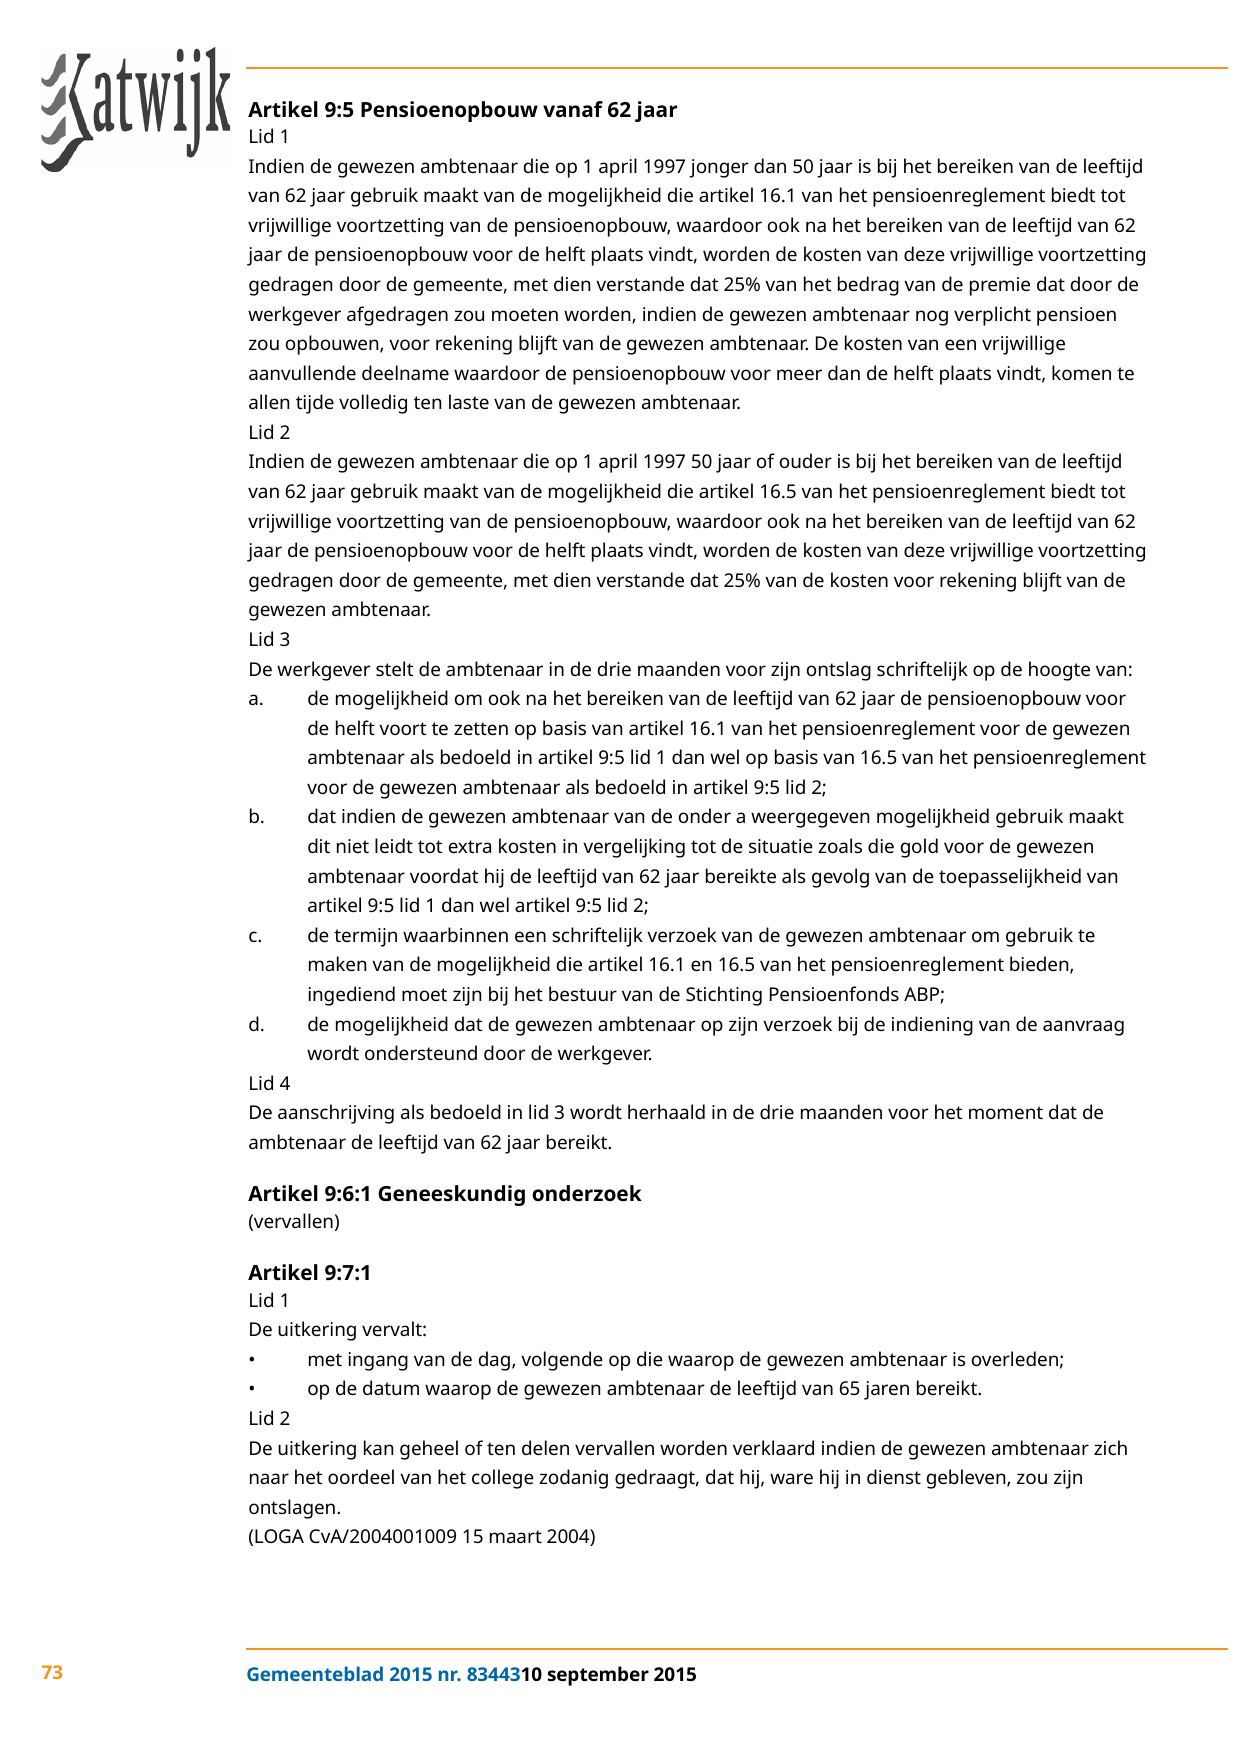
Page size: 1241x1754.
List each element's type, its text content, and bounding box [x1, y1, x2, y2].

text (LOGA CvA/2004001009 15 maart 2004) [248, 1523, 1152, 1549]
text De uitkering vervalt: [248, 1316, 1152, 1342]
text (vervallen) [248, 1208, 1152, 1234]
text Lid 1 [248, 123, 1152, 149]
picture [41, 47, 231, 172]
text Indien de gewezen ambtenaar die op 1 april 1997 jonger dan 50 jaar is bij het bereiken van de leeftijd van 62 jaar gebruik maakt van de mogelijkheid die artikel 16.1 van het pensioenreglement biedt tot vrijwillige voortzetting van de pensioenopbouw, waardoor ook na het bereiken van de leeftijd van 62 jaar de pensioenopbouw voor de helft plaats vindt, worden de kosten van deze vrijwillige voortzetting gedragen door de gemeente, met dien verstande dat 25% van het bedrag van de premie dat door de werkgever afgedragen zou moeten worden, indien de gewezen ambtenaar nog verplicht pensioen zou opbouwen, voor rekening blijft van de gewezen ambtenaar. De kosten van een vrijwillige aanvullende deelname waardoor de pensioenopbouw voor meer dan de helft plaats vindt, komen te allen tijde volledig ten laste van de gewezen ambtenaar. [248, 153, 1152, 415]
text Artikel 9:7:1 [248, 1258, 1152, 1287]
text Lid 2 [248, 419, 1152, 445]
list de termijn waarbinnen een schriftelijk verzoek van de gewezen ambtenaar om gebruik te maken van de mogelijkheid die artikel 16.1 en 16.5 van het pensioenreglement bieden, ingediend moet zijn bij het bestuur van de Stichting Pensioenfonds ABP; [248, 922, 1152, 1007]
list de mogelijkheid dat de gewezen ambtenaar op zijn verzoek bij de indiening van de aanvraag wordt ondersteund door de werkgever. [248, 1011, 1152, 1066]
list met ingang van de dag, volgende op die waarop de gewezen ambtenaar is overleden; [248, 1346, 1152, 1372]
text Artikel 9:5 Pensioenopbouw vanaf 62 jaar [248, 95, 1152, 123]
text De uitkering kan geheel of ten delen vervallen worden verklaard indien de gewezen ambtenaar zich naar het oordeel van het college zodanig gedraagt, dat hij, ware hij in dienst gebleven, zou zijn ontslagen. [248, 1435, 1152, 1519]
list op de datum waarop de gewezen ambtenaar de leeftijd van 65 jaren bereikt. [248, 1376, 1152, 1401]
text Artikel 9:6:1 Geneeskundig onderzoek [248, 1179, 1152, 1208]
list dat indien de gewezen ambtenaar van de onder a weergegeven mogelijkheid gebruik maakt dit niet leidt tot extra kosten in vergelijking tot de situatie zoals die gold voor de gewezen ambtenaar voordat hij de leeftijd van 62 jaar bereikte als gevolg van de toepasselijkheid van artikel 9:5 lid 1 dan wel artikel 9:5 lid 2; [248, 804, 1152, 918]
text Indien de gewezen ambtenaar die op 1 april 1997 50 jaar of ouder is bij het bereiken van de leeftijd van 62 jaar gebruik maakt van de mogelijkheid die artikel 16.5 van het pensioenreglement biedt tot vrijwillige voortzetting van de pensioenopbouw, waardoor ook na het bereiken van de leeftijd van 62 jaar de pensioenopbouw voor de helft plaats vindt, worden de kosten van deze vrijwillige voortzetting gedragen door de gemeente, met dien verstande dat 25% van de kosten voor rekening blijft van de gewezen ambtenaar. [248, 449, 1152, 622]
text De werkgever stelt de ambtenaar in de drie maanden voor zijn ontslag schriftelijk op de hoogte van: [248, 656, 1152, 681]
list de mogelijkheid om ook na het bereiken van de leeftijd van 62 jaar de pensioenopbouw voor de helft voort te zetten op basis van artikel 16.1 van het pensioenreglement voor de gewezen ambtenaar als bedoeld in artikel 9:5 lid 1 dan wel op basis van 16.5 van het pensioenreglement voor de gewezen ambtenaar als bedoeld in artikel 9:5 lid 2; [248, 685, 1152, 800]
text Lid 2 [248, 1405, 1152, 1431]
text Lid 1 [248, 1287, 1152, 1312]
text Lid 4 [248, 1070, 1152, 1096]
text Lid 3 [248, 626, 1152, 652]
text De aanschrijving als bedoeld in lid 3 wordt herhaald in de drie maanden voor het moment dat de ambtenaar de leeftijd van 62 jaar bereikt. [248, 1099, 1152, 1155]
